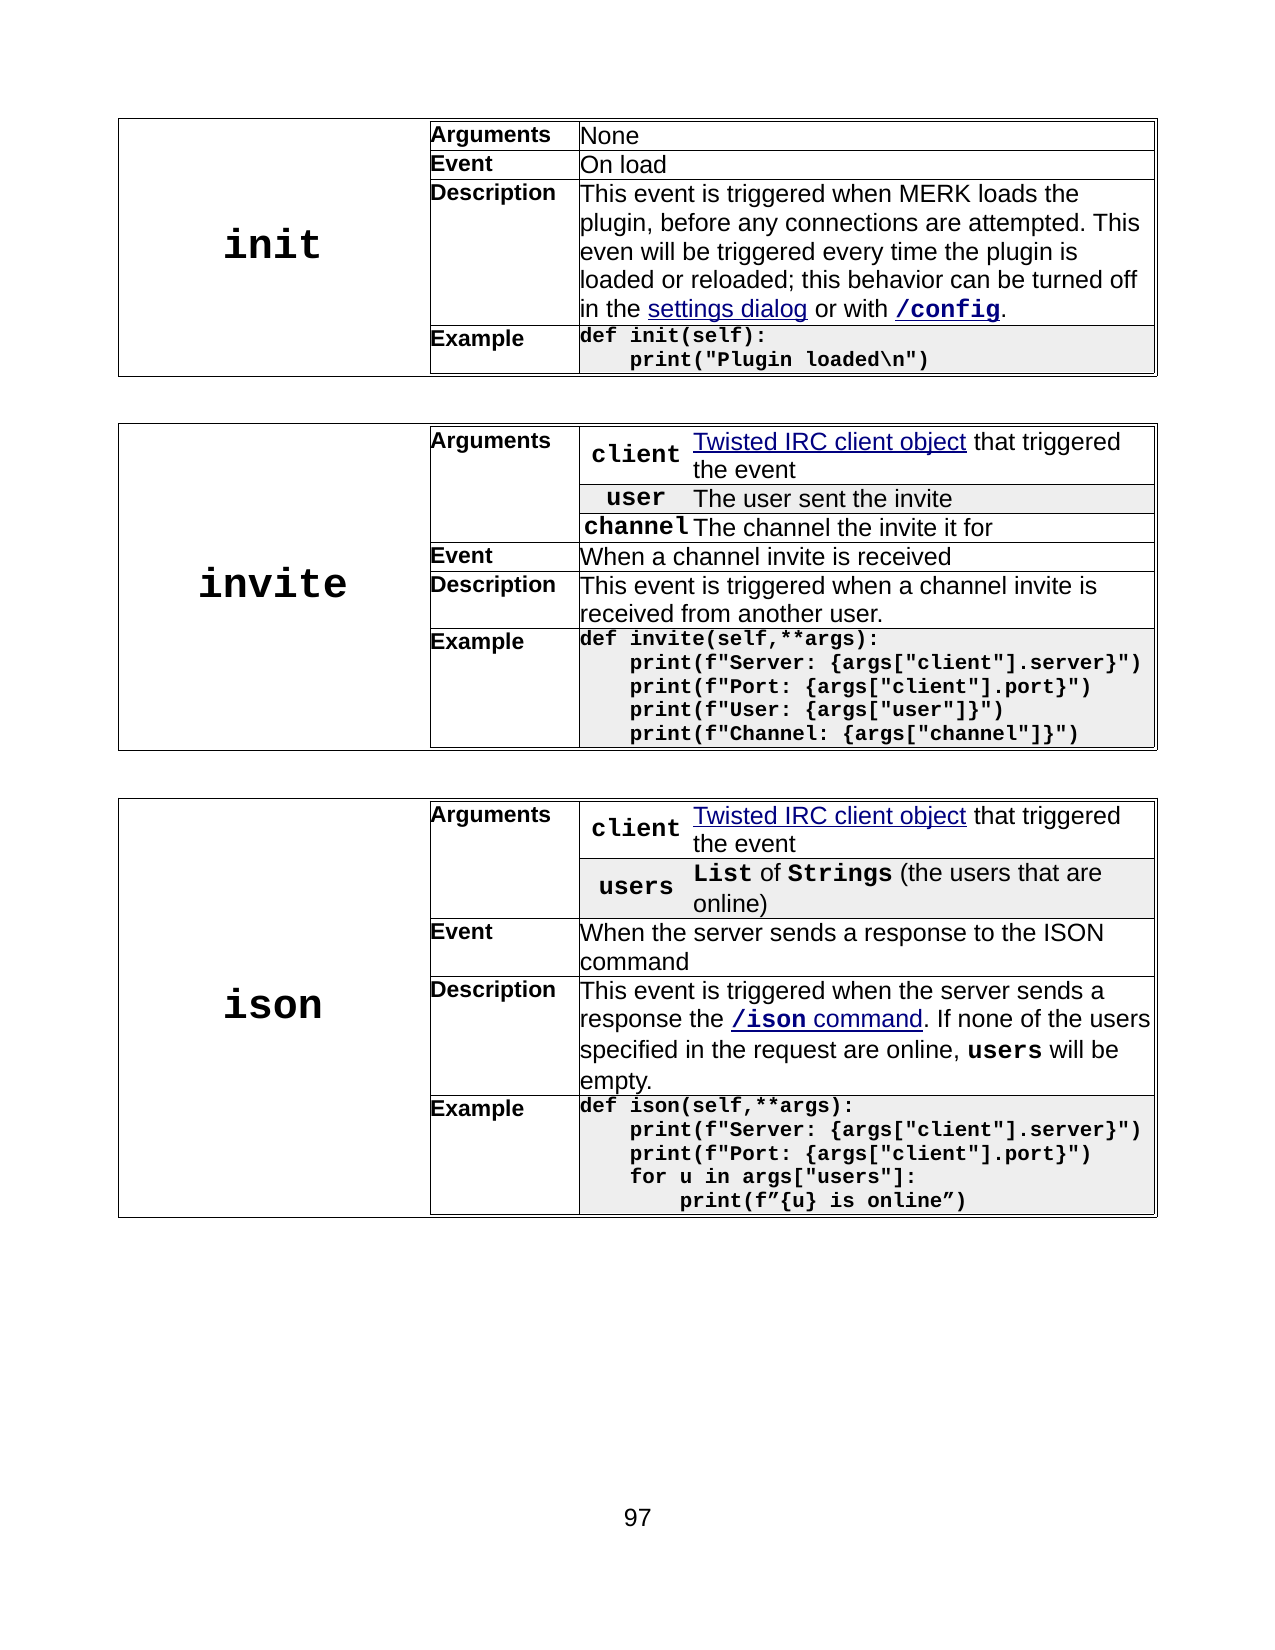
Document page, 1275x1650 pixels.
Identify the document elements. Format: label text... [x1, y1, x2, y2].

table_header Arguments [431, 122, 579, 150]
table_cell The user sent the invite [693, 485, 1154, 513]
table_cell When a channel invite is received [580, 543, 1154, 571]
table_cell On load [580, 151, 1154, 179]
table_header [427, 799, 1157, 1217]
table_cell Example [431, 326, 579, 372]
table_cell def init(self): print("Plugin loaded\n") [580, 326, 1154, 372]
table_header ison [119, 799, 427, 1217]
table_header client [580, 427, 693, 484]
table_cell users [580, 859, 693, 918]
table_header Arguments [431, 427, 579, 542]
table_cell Description [431, 977, 579, 1095]
table_cell List of Strings (the users that are online) [693, 859, 1154, 918]
table_header invite [119, 424, 427, 750]
table_cell When the server sends a response to the ISON command [580, 919, 1154, 976]
table_header init [119, 119, 427, 376]
table_cell Description [431, 572, 579, 628]
table_cell Example [431, 629, 579, 747]
table_cell Event [431, 543, 579, 571]
table_cell def ison(self,**args): print(f"Server: {args["client"].server}") print(f"Port: {args["client"].port}") for u in args["users"]: print(f”{u} is online”) [580, 1096, 1154, 1213]
table_cell This event is triggered when a channel invite is received from another user. [580, 572, 1154, 628]
table_header None [580, 122, 1154, 150]
table_cell This event is triggered when MERK loads the plugin, before any connections are attempted. This even will be triggered every time the plugin is loaded or reloaded; this behavior can be turned off in the settings dialog or with /config. [580, 180, 1154, 325]
table_header [427, 119, 1157, 376]
table_cell channel [580, 514, 693, 542]
table_cell The channel the invite it for [693, 514, 1154, 542]
table_cell Example [431, 1096, 579, 1213]
table_cell Event [431, 151, 579, 179]
table_header Twisted IRC client object that triggered the event [693, 427, 1154, 484]
table_cell user [580, 485, 693, 513]
table_header [427, 424, 1157, 750]
table_cell This event is triggered when the server sends a response the /ison command. If none of the users specified in the request are online, users will be empty. [580, 977, 1154, 1095]
table_header client [580, 802, 693, 858]
table_cell def invite(self,**args): print(f"Server: {args["client"].server}") print(f"Port: {args["client"].port}") print(f"User: {args["user"]}") print(f"Channel: {args["channel"]}") [580, 629, 1154, 747]
table_header Arguments [431, 802, 579, 918]
table_cell Description [431, 180, 579, 325]
table_cell Event [431, 919, 579, 976]
table_header Twisted IRC client object that triggered the event [693, 802, 1154, 858]
